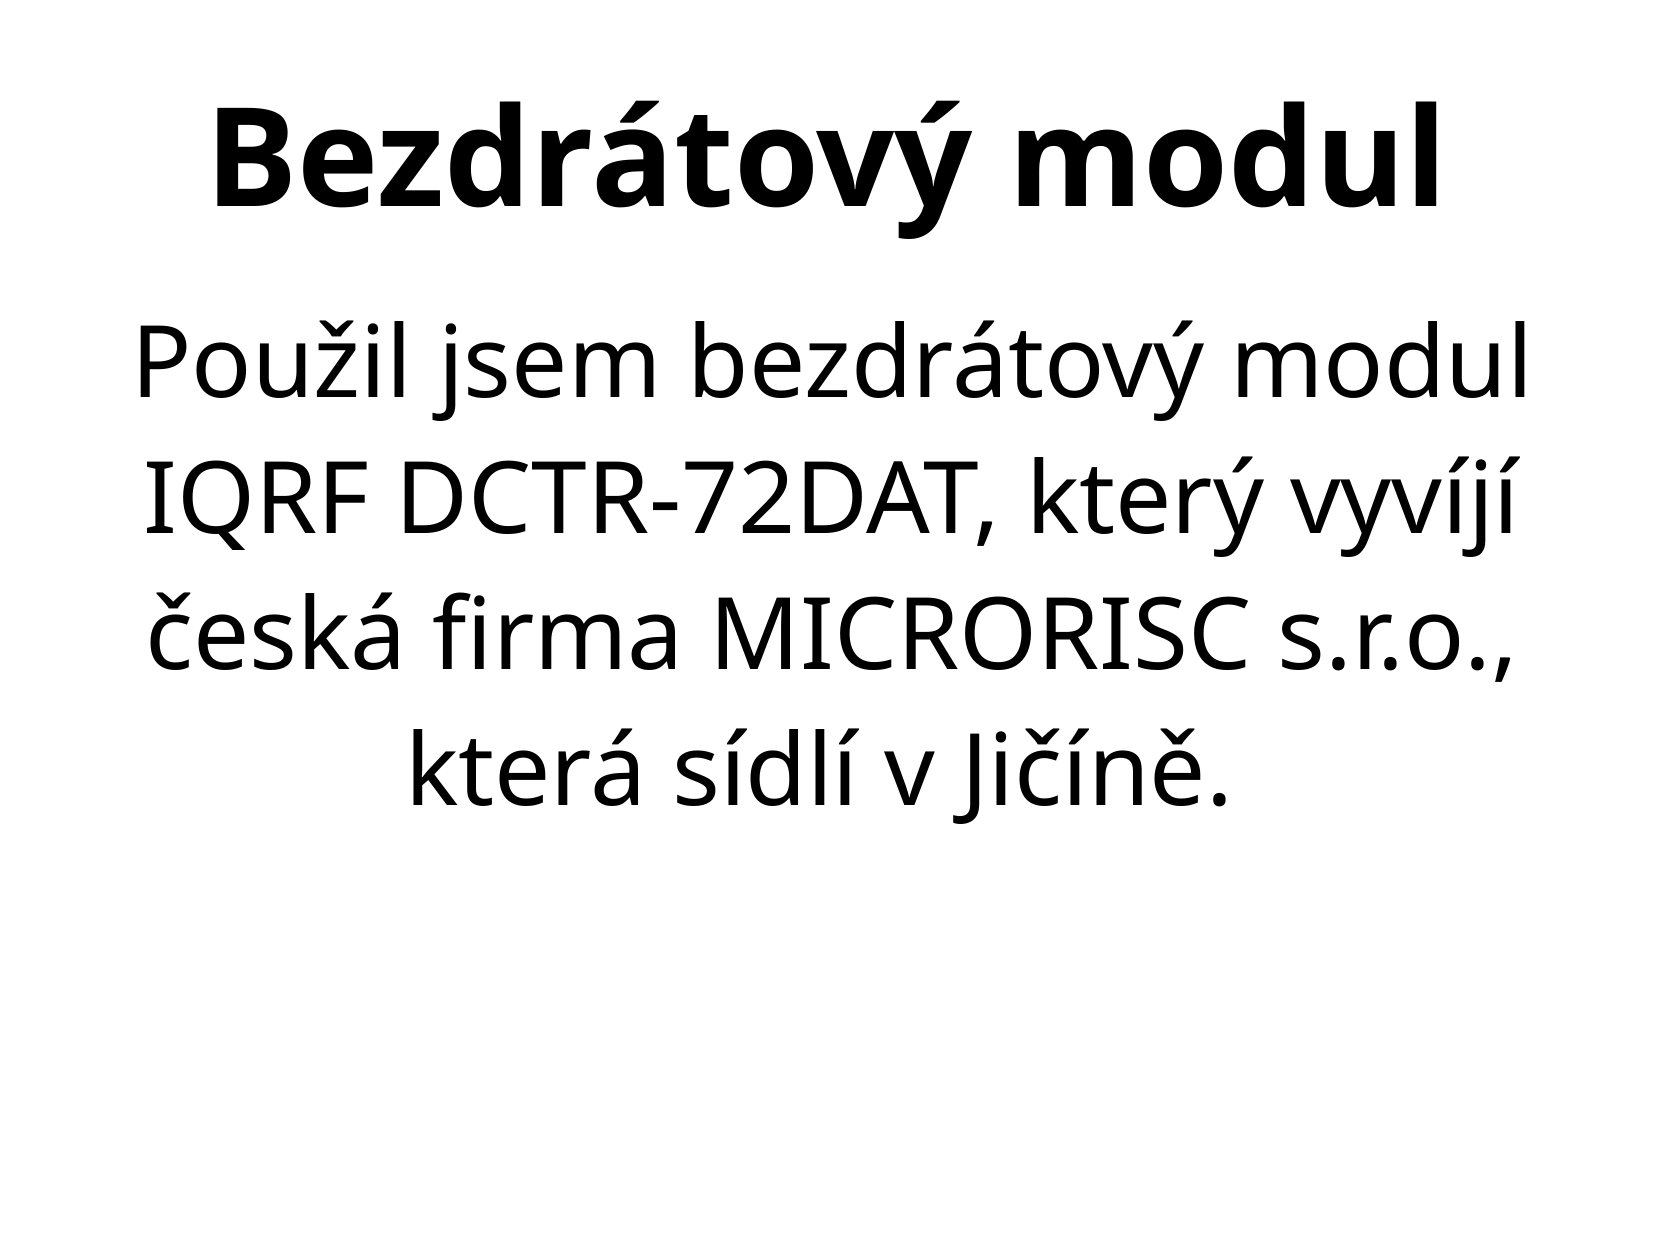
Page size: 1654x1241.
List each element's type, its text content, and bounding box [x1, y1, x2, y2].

list Použil jsem bezdrátový modul IQRF DCTR-72DAT, který vyvíjí česká firma MICRORISC s.r.o., která sídlí v Jičíně. [70, 290, 1595, 1158]
title Bezdrátový modul [82, 49, 1571, 257]
